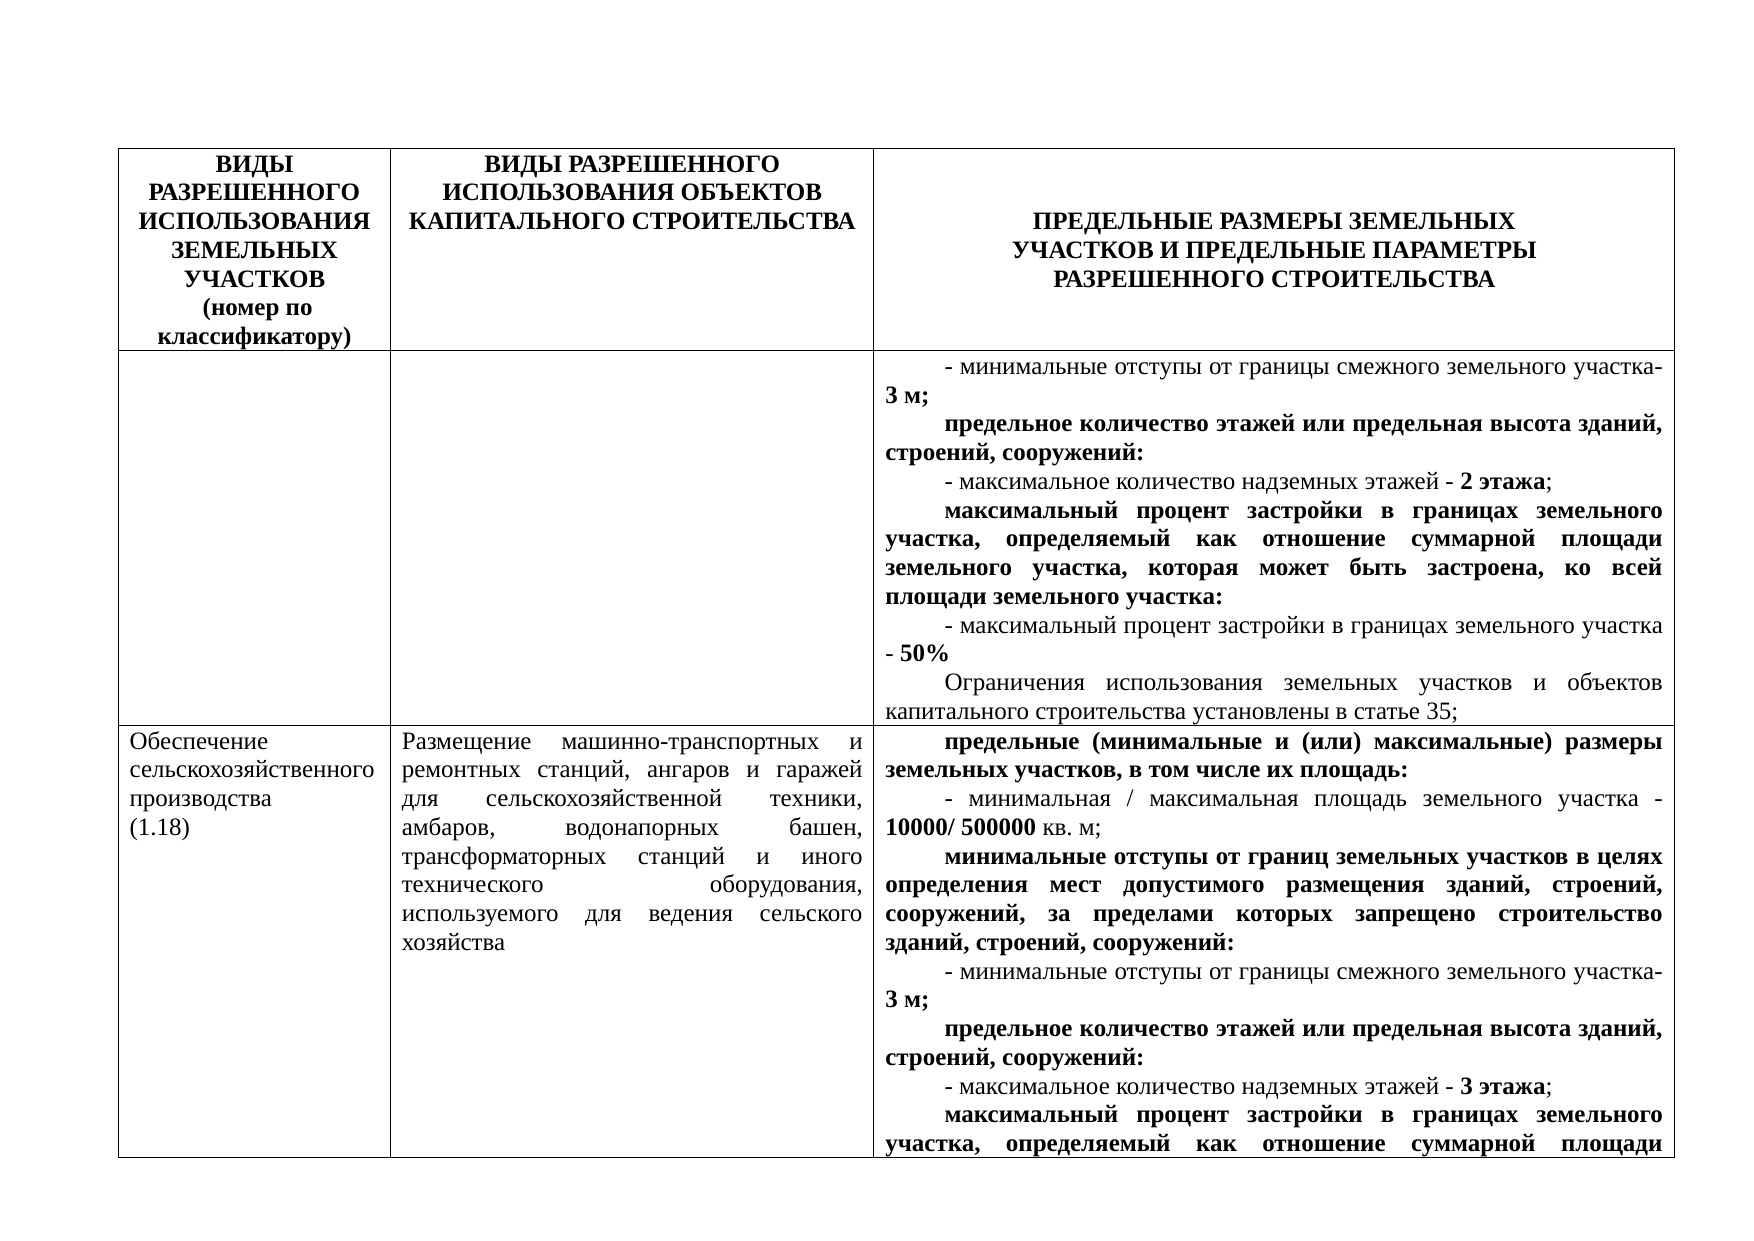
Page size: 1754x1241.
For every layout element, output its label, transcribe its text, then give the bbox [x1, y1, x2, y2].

table_cell Размещение машинно-транспортных и ремонтных станций, ангаров и гаражей для сельскохозяйственной техники, амбаров, водонапорных башен, трансформаторных станций и иного технического оборудования, используемого для ведения сельского хозяйства [391, 726, 873, 1157]
table_cell [391, 351, 873, 725]
table_header ВИДЫ РАЗРЕШЕННОГО ИСПОЛЬЗОВАНИЯ ЗЕМЕЛЬНЫХ УЧАСТКОВ (номер по классификатору) [119, 149, 390, 350]
table_cell - минимальные отступы от границы смежного земельного участка- 3 м; предельное количество этажей или предельная высота зданий, строений, сооружений: - максимальное количество надземных этажей - 2 этажа; максимальный процент застройки в границах земельного участка, определяемый как отношение суммарной площади земельного участка, которая может быть застроена, ко всей площади земельного участка: - максимальный процент застройки в границах земельного участка - 50% Ограничения использования земельных участков и объектов капитального строительства установлены в статье 35; [874, 351, 1674, 725]
table_header ПРЕДЕЛЬНЫЕ РАЗМЕРЫ ЗЕМЕЛЬНЫХ УЧАСТКОВ И ПРЕДЕЛЬНЫЕ ПАРАМЕТРЫ РАЗРЕШЕННОГО СТРОИТЕЛЬСТВА [874, 149, 1674, 350]
table_cell Обеспечение сельскохозяйственного производства (1.18) [119, 726, 390, 1157]
table_cell предельные (минимальные и (или) максимальные) размеры земельных участков, в том числе их площадь: - минимальная / максимальная площадь земельного участка - 10000/ 500000 кв. м; минимальные отступы от границ земельных участков в целях определения мест допустимого размещения зданий, строений, сооружений, за пределами которых запрещено строительство зданий, строений, сооружений: - минимальные отступы от границы смежного земельного участка- 3 м; предельное количество этажей или предельная высота зданий, строений, сооружений: - максимальное количество надземных этажей - 3 этажа; максимальный процент застройки в границах земельного участка, определяемый как отношение суммарной площади [874, 726, 1674, 1157]
table_cell [119, 351, 390, 725]
table_header ВИДЫ РАЗРЕШЕННОГО ИСПОЛЬЗОВАНИЯ ОБЪЕКТОВ КАПИТАЛЬНОГО СТРОИТЕЛЬСТВА [391, 149, 873, 350]
